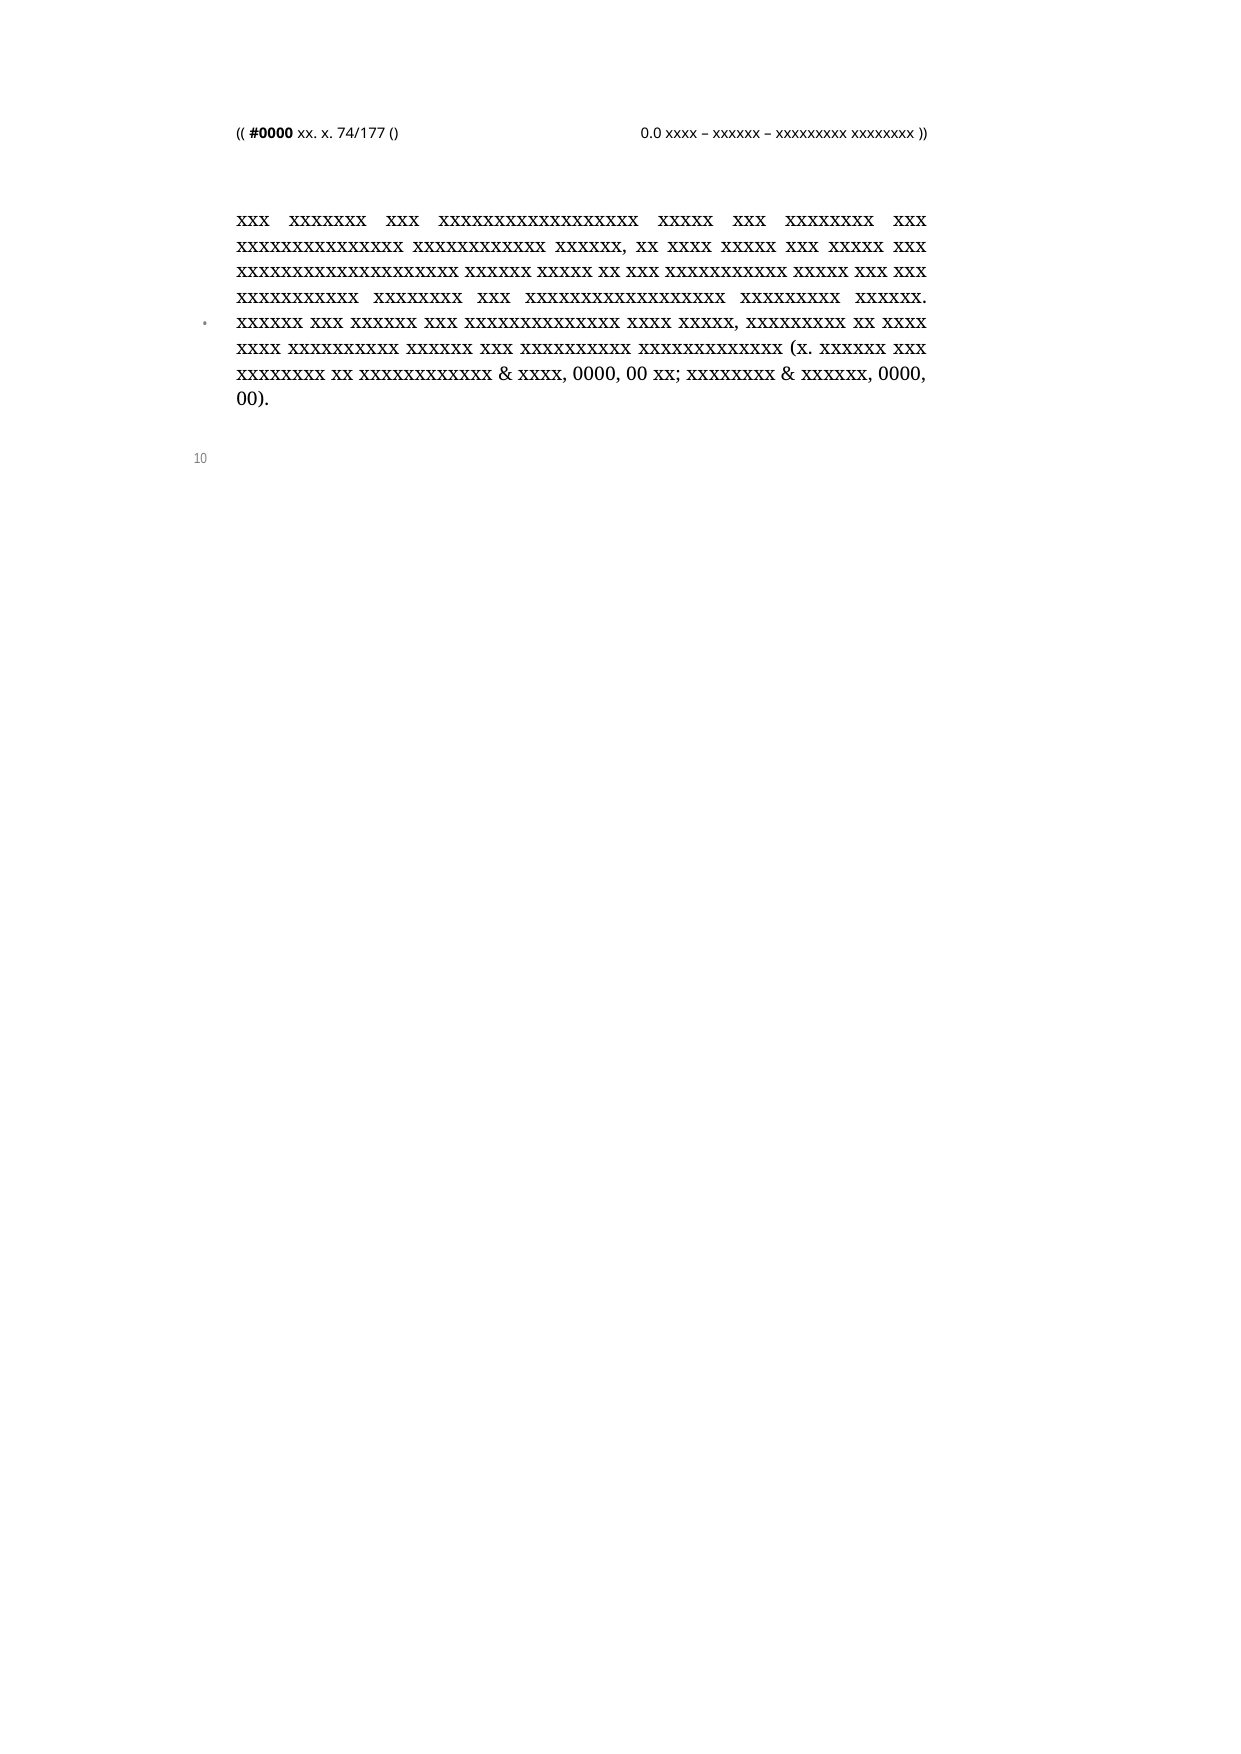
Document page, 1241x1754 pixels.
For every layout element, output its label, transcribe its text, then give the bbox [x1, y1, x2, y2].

text xxx xxxxxxx xxx xxxxxxxxxxxxxxxxxx xxxxx xxx xxxxxxxx xxx xxxxxxxxxxxxxxx xxxxxxxxxxxx xxxxxx, xx xxxx xxxxx xxx xxxxx xxx xxxxxxxxxxxxxxxxxxxx xxxxxx xxxxx xx xxx xxxxxxxxxxx xxxxx xxx xxx xxxxxxxxxxx xxxxxxxx xxx xxxxxxxxxxxxxxxxxx xxxxxxxxx xxxxxx. xxxxxx xxx xxxxxx xxx xxxxxxxxxxxxxx xxxx xxxxx, xxxxxxxxx xx xxxx xxxx xxxxxxxxxx xxxxxx xxx xxxxxxxxxx xxxxxxxxxxxxx (x. xxxxxx xxx xxxxxxxx xx xxxxxxxxxxxx & xxxx, 0000, 00 xx; xxxxxxxx & xxxxxx, 0000, 00). [236, 207, 927, 411]
